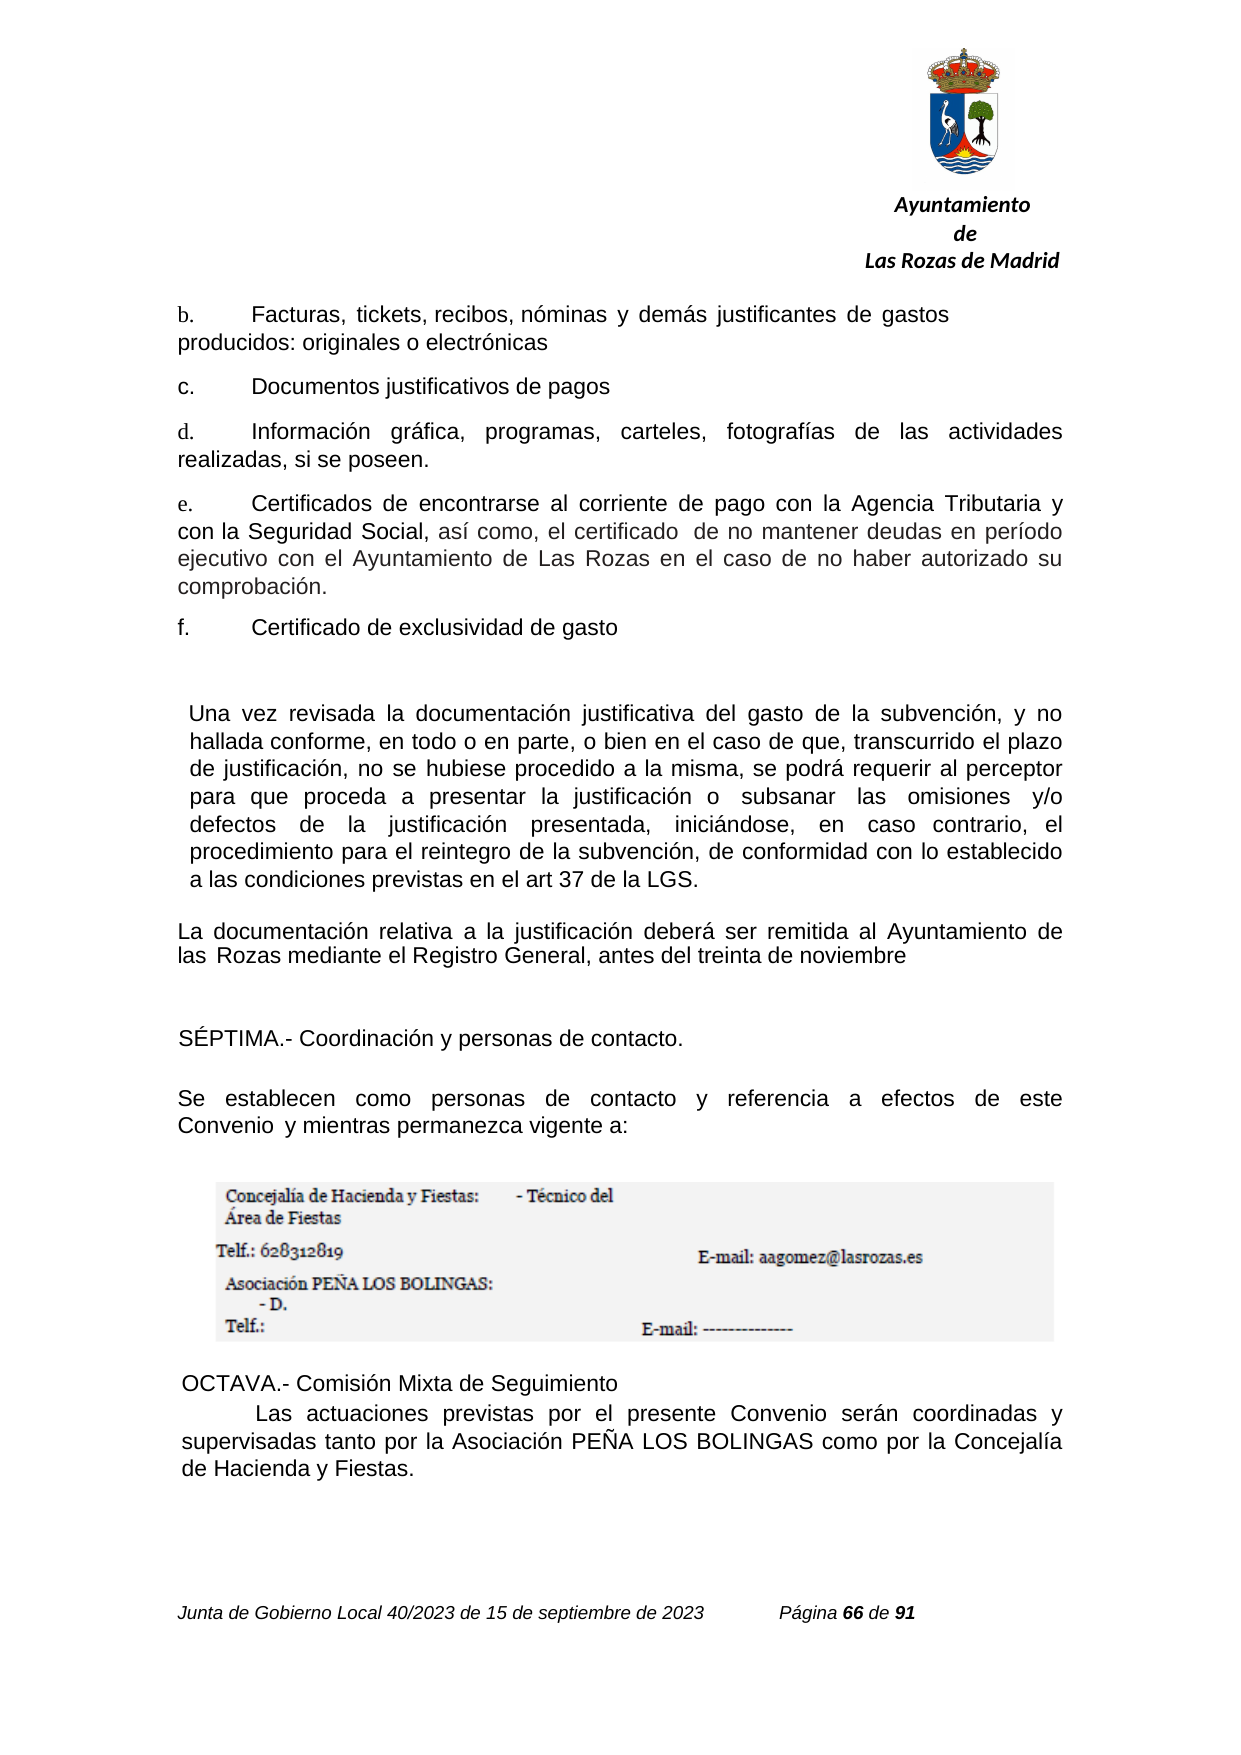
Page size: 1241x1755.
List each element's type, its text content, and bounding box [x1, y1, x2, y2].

list Certificados de encontrarse al corriente de pago con la Agencia Tributaria y con la Seguridad Social, así como, el certificado de no mantener deudas en período ejecutivo con el Ayuntamiento de Las Rozas en el caso de no haber autorizado su comprobación. [177, 490, 1063, 599]
text Las actuaciones previstas por el presente Convenio serán coordinadas y supervisadas tanto por la Asociación PEÑA LOS BOLINGAS como por la Concejalía de Hacienda y Fiestas. [181, 1400, 1063, 1481]
list Certificado de exclusividad de gasto [177, 617, 1063, 640]
text Se establecen como personas de contacto y referencia a efectos de este Convenio y mientras permanezca vigente a: [177, 1085, 1063, 1138]
text La documentación relativa a la justificación deberá ser remitida al Ayuntamiento de las Rozas mediante el Registro General, antes del treinta de noviembre [177, 921, 1063, 968]
list Facturas, tickets, recibos, nóminas y demás justificantes de gastos producidos: originales o electrónicas [177, 301, 1063, 355]
text Una vez revisada la documentación justificativa del gasto de la subvención, y no hallada conforme, en todo o en parte, o bien en el caso de que, transcurrido el plazo de justificación, no se hubiese procedido a la misma, se podrá requerir al perceptor para que proceda a presentar la justificación o subsanar las omisiones y/o defectos de la justificación presentada, iniciándose, en caso contrario, el procedimiento para el reintegro de la subvención, de conformidad con lo establecido a las condiciones previstas en el art 37 de la LGS. [188, 700, 1063, 892]
list Documentos justificativos de pagos [177, 373, 1063, 399]
list Información gráfica, programas, carteles, fotografías de las actividades realizadas, si se poseen. [177, 418, 1063, 472]
text SÉPTIMA.- Coordinación y personas de contacto. [177, 1025, 1063, 1051]
text OCTAVA.- Comisión Mixta de Seguimiento [181, 1372, 1063, 1396]
